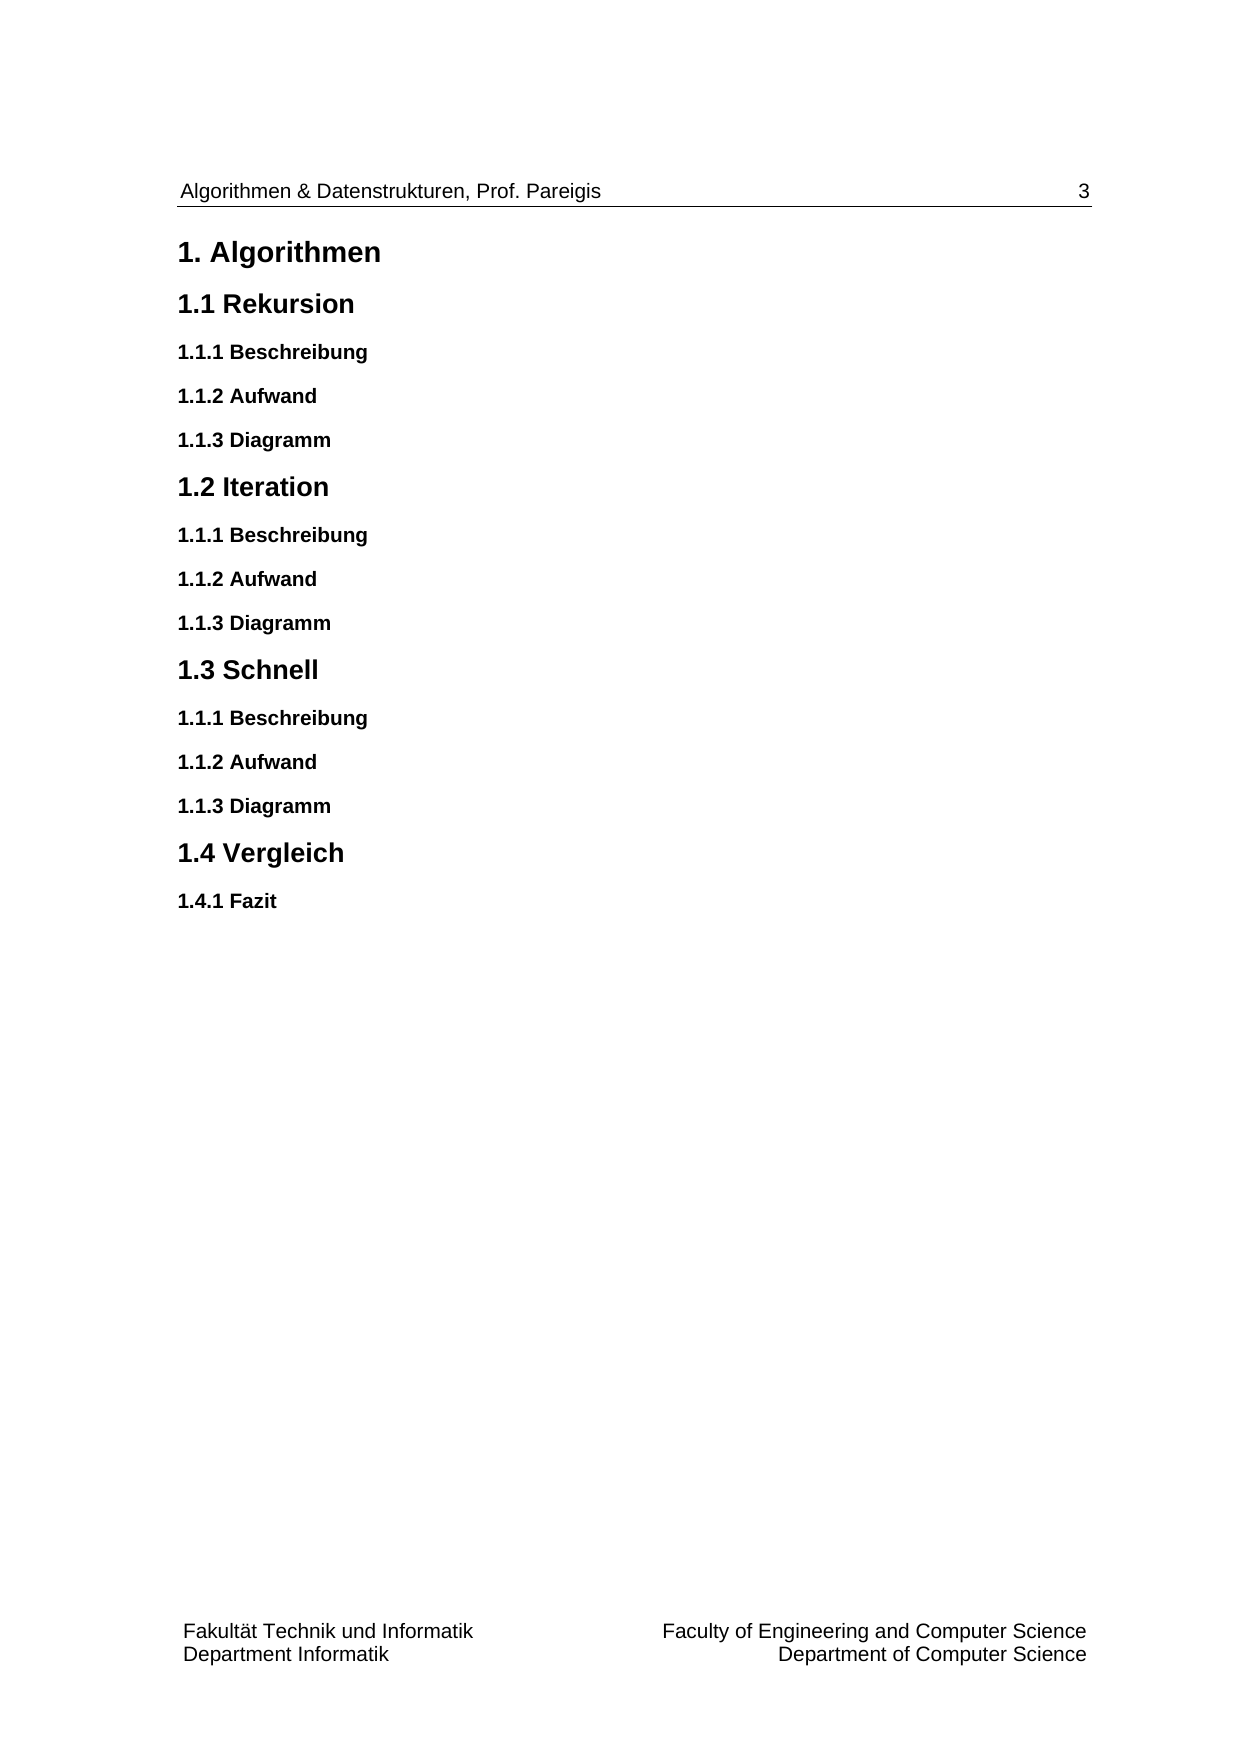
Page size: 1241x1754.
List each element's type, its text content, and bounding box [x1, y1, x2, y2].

subtitle 1.2 Iteration [177, 472, 1092, 502]
subtitle 1.1.1 Beschreibung [177, 340, 1092, 363]
subtitle 1.1 Rekursion [177, 289, 1092, 319]
subtitle 1.1.3 Diagramm [177, 794, 1092, 818]
subtitle 1.1.1 Beschreibung [177, 523, 1092, 547]
subtitle 1.4.1 Fazit [177, 889, 1092, 913]
subtitle 1. Algorithmen [177, 236, 1092, 268]
subtitle 1.4 Vergleich [177, 838, 1092, 869]
subtitle 1.3 Schnell [177, 655, 1092, 686]
subtitle 1.1.2 Aufwand [177, 384, 1092, 407]
subtitle 1.1.3 Diagramm [177, 428, 1092, 452]
subtitle 1.1.2 Aufwand [177, 567, 1092, 591]
subtitle 1.1.3 Diagramm [177, 611, 1092, 635]
subtitle 1.1.1 Beschreibung [177, 706, 1092, 730]
subtitle 1.1.2 Aufwand [177, 751, 1092, 774]
